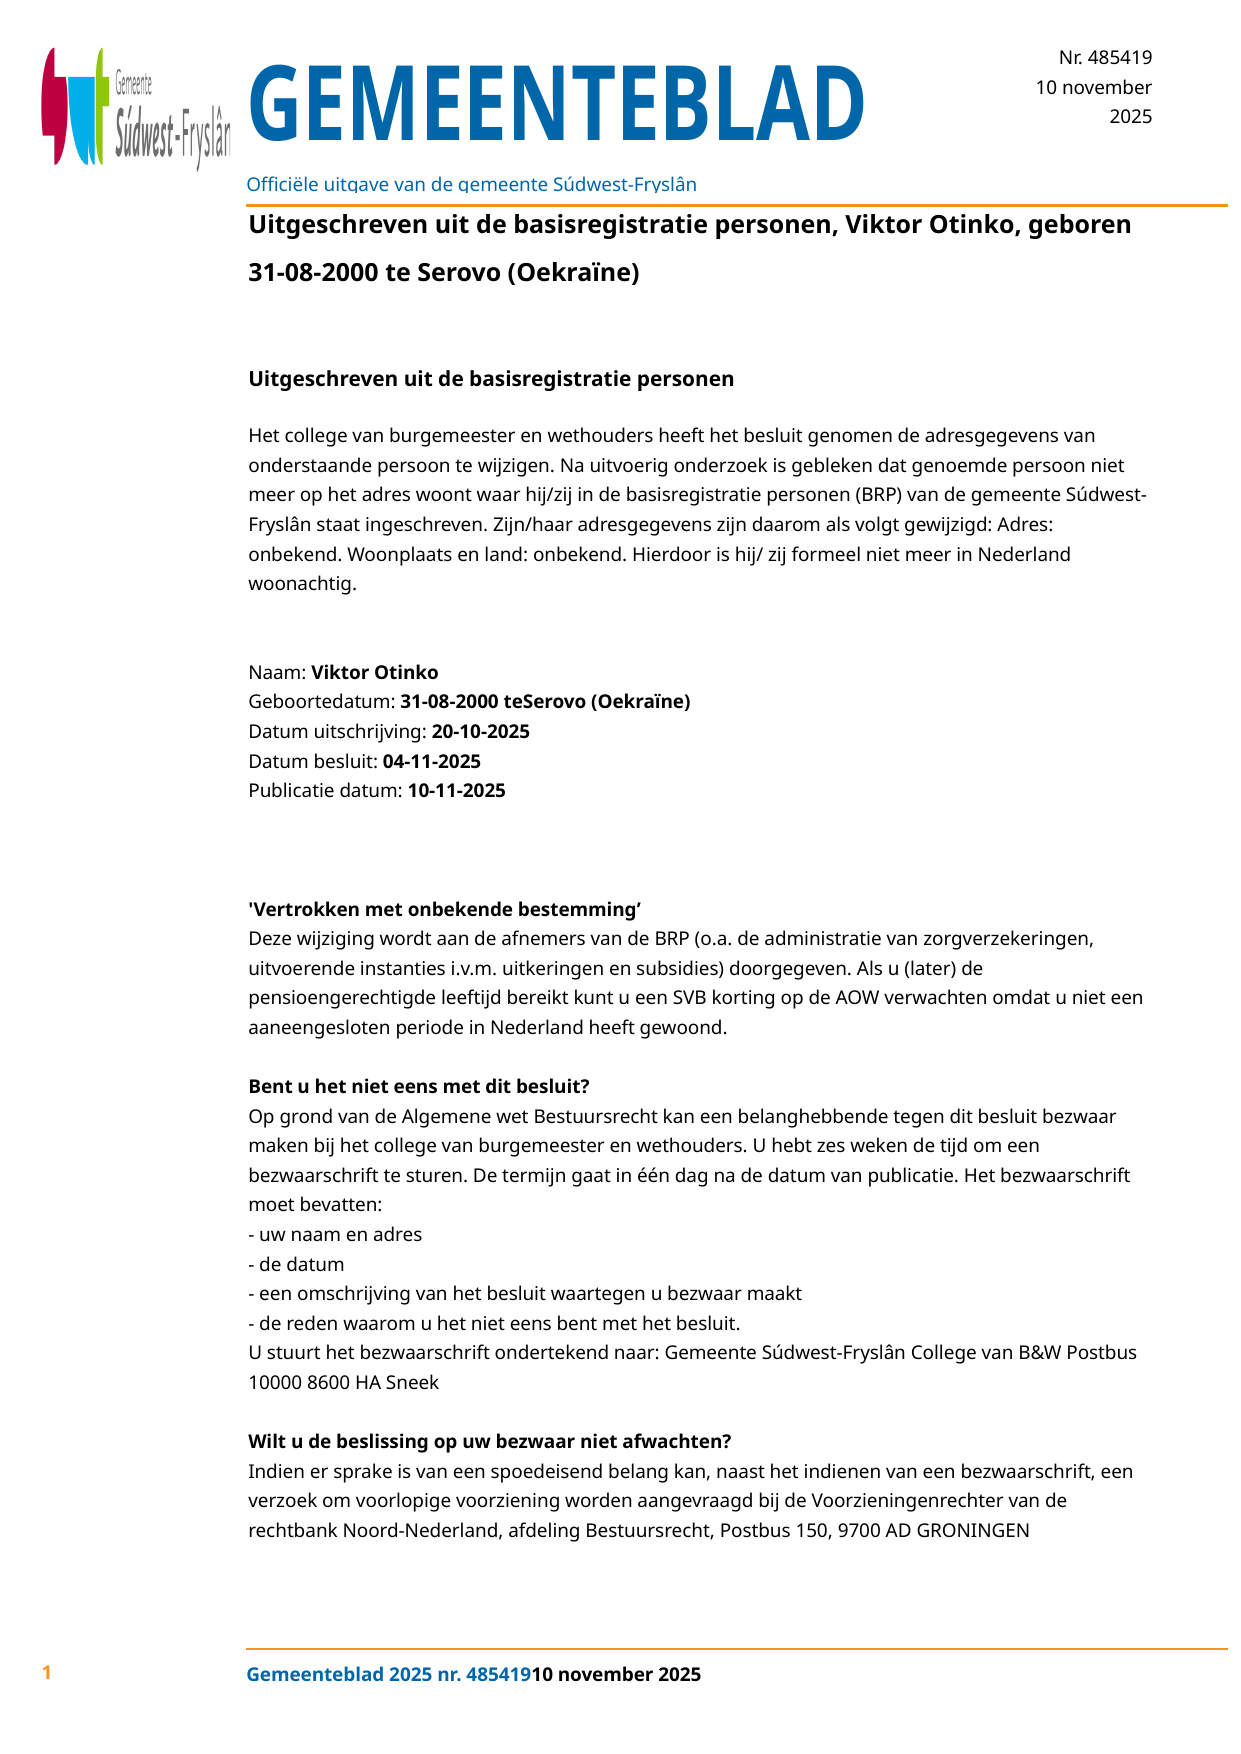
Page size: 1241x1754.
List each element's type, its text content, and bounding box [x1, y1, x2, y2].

text - uw naam en adres [248, 1221, 1152, 1247]
text 'Vertrokken met onbekende bestemming’ [248, 896, 1152, 922]
text - een omschrijving van het besluit waartegen u bezwaar maakt [248, 1280, 1152, 1306]
text - de datum [248, 1251, 1152, 1277]
text Publicatie datum: 10-11-2025 [248, 777, 1152, 803]
text Wilt u de beslissing op uw bezwaar niet afwachten? [248, 1428, 1152, 1454]
text Naam: Viktor Otinko [248, 659, 1152, 685]
text Bent u het niet eens met dit besluit? [248, 1073, 1152, 1099]
text - de reden waarom u het niet eens bent met het besluit. [248, 1310, 1152, 1336]
text Uitgeschreven uit de basisregistratie personen, Viktor Otinko, geboren 31-08-2000 te Serovo (Oekraïne) [248, 207, 1152, 288]
text Het college van burgemeester en wethouders heeft het besluit genomen de adresgegevens van onderstaande persoon te wijzigen. Na uitvoerig onderzoek is gebleken dat genoemde persoon niet meer op het adres woont waar hij/zij in de basisregistratie personen (BRP) van de gemeente Súdwest-Fryslân staat ingeschreven. Zijn/haar adresgegevens zijn daarom als volgt gewijzigd: Adres: onbekend. Woonplaats en land: onbekend. Hierdoor is hij/ zij formeel niet meer in Nederland woonachtig. [248, 422, 1152, 596]
text Datum uitschrijving: 20-10-2025 [248, 718, 1152, 744]
text Indien er sprake is van een spoedeisend belang kan, naast het indienen van een bezwaarschrift, een verzoek om voorlopige voorziening worden aangevraagd bij de Voorzieningenrechter van de rechtbank Noord-Nederland, afdeling Bestuursrecht, Postbus 150, 9700 AD GRONINGEN [248, 1458, 1152, 1543]
text Op grond van de Algemene wet Bestuursrecht kan een belanghebbende tegen dit besluit bezwaar maken bij het college van burgemeester en wethouders. U hebt zes weken de tijd om een bezwaarschrift te sturen. De termijn gaat in één dag na de datum van publicatie. Het bezwaarschrift moet bevatten: [248, 1103, 1152, 1217]
picture [41, 47, 231, 172]
text Uitgeschreven uit de basisregistratie personen [248, 364, 1152, 393]
text Deze wijziging wordt aan de afnemers van de BRP (o.a. de administratie van zorgverzekeringen, uitvoerende instanties i.v.m. uitkeringen en subsidies) doorgegeven. Als u (later) de pensioengerechtigde leeftijd bereikt kunt u een SVB korting op de AOW verwachten omdat u niet een aaneengesloten periode in Nederland heeft gewoond. [248, 925, 1152, 1040]
text Geboortedatum: 31-08-2000 teSerovo (Oekraïne) [248, 689, 1152, 714]
text Datum besluit: 04-11-2025 [248, 748, 1152, 774]
text U stuurt het bezwaarschrift ondertekend naar: Gemeente Súdwest-Fryslân College van B&W Postbus 10000 8600 HA Sneek [248, 1339, 1152, 1395]
